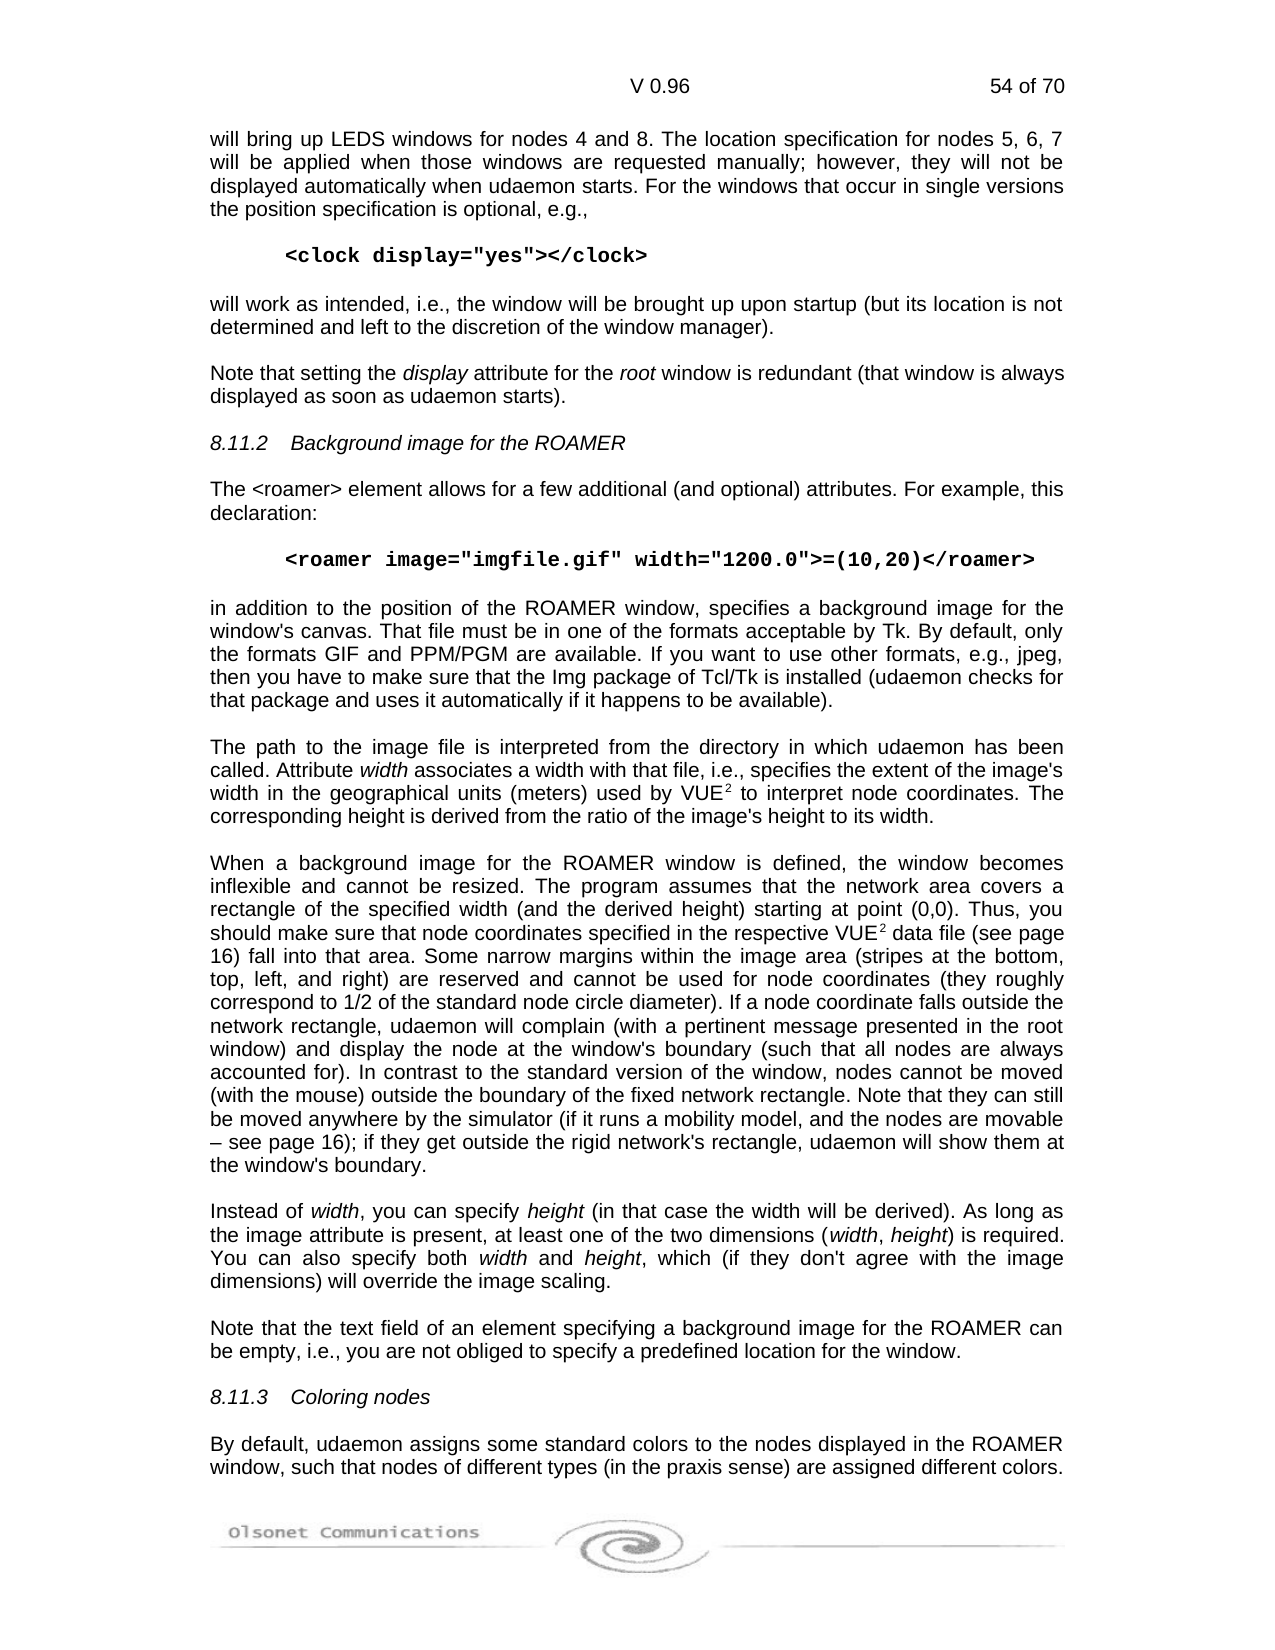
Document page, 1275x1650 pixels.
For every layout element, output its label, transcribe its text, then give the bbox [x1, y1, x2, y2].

text will work as intended, i.e., the window will be brought up upon startup (but its location is not determined and left to the discretion of the window manager). [210, 292, 1065, 339]
text Note that the text field of an element specifying a background image for the ROAMER can be empty, i.e., you are not obliged to specify a predefined location for the window. [210, 1316, 1065, 1363]
text <clock display="yes"></clock> [210, 244, 1065, 269]
text The path to the image file is interpreted from the directory in which udaemon has been called. Attribute width associates a width with that file, i.e., specifies the extent of the image's width in the geographical units (meters) used by VUE2 to interpret node coordinates. The corresponding height is derived from the ratio of the image's height to its width. [210, 735, 1065, 828]
text The <roamer> element allows for a few additional (and optional) attributes. For example, this declaration: [210, 478, 1065, 524]
text Instead of width, you can specify height (in that case the width will be derived). As long as the image attribute is present, at least one of the two dimensions (width, height) is required. You can also specify both width and height, which (if they don't agree with the image dimensions) will override the image scaling. [210, 1200, 1065, 1293]
subtitle Background image for the ROAMER [210, 432, 1065, 455]
picture [210, 1504, 1065, 1596]
text By default, udaemon assigns some standard colors to the nodes displayed in the ROAMER window, such that nodes of different types (in the praxis sense) are assigned different colors. [210, 1432, 1065, 1479]
text will bring up LEDS windows for nodes 4 and 8. The location specification for nodes 5, 6, 7 will be applied when those windows are requested manually; however, they will not be displayed automatically when udaemon starts. For the windows that occur in single versions the position specification is optional, e.g., [210, 128, 1065, 221]
text When a background image for the ROAMER window is defined, the window becomes inflexible and cannot be resized. The program assumes that the network area covers a rectangle of the specified width (and the derived height) starting at point (0,0). Thus, you should make sure that node coordinates specified in the respective VUE2 data file (see page 16) fall into that area. Some narrow margins within the image area (stripes at the bottom, top, left, and right) are reserved and cannot be used for node coordinates (they roughly correspond to 1/2 of the standard node circle diameter). If a node coordinate falls outside the network rectangle, udaemon will complain (with a pertinent message presented in the root window) and display the node at the window's boundary (such that all nodes are always accounted for). In contrast to the standard version of the window, nodes cannot be moved (with the mouse) outside the boundary of the fixed network rectangle. Note that they can still be moved anywhere by the simulator (if it runs a mobility model, and the nodes are movable – see page 16); if they get outside the rigid network's rectangle, udaemon will show them at the window's boundary. [210, 852, 1065, 1177]
text in addition to the position of the ROAMER window, specifies a background image for the window's canvas. That file must be in one of the formats acceptable by Tk. By default, only the formats GIF and PPM/PGM are available. If you want to use other formats, e.g., jpeg, then you have to make sure that the Img package of Tcl/Tk is installed (udaemon checks for that package and uses it automatically if it happens to be available). [210, 596, 1065, 712]
subtitle Coloring nodes [210, 1386, 1065, 1409]
text <roamer image="imgfile.gif" width="1200.0">=(10,20)</roamer> [210, 548, 1065, 573]
text Note that setting the display attribute for the root window is redundant (that window is always displayed as soon as udaemon starts). [210, 362, 1065, 408]
